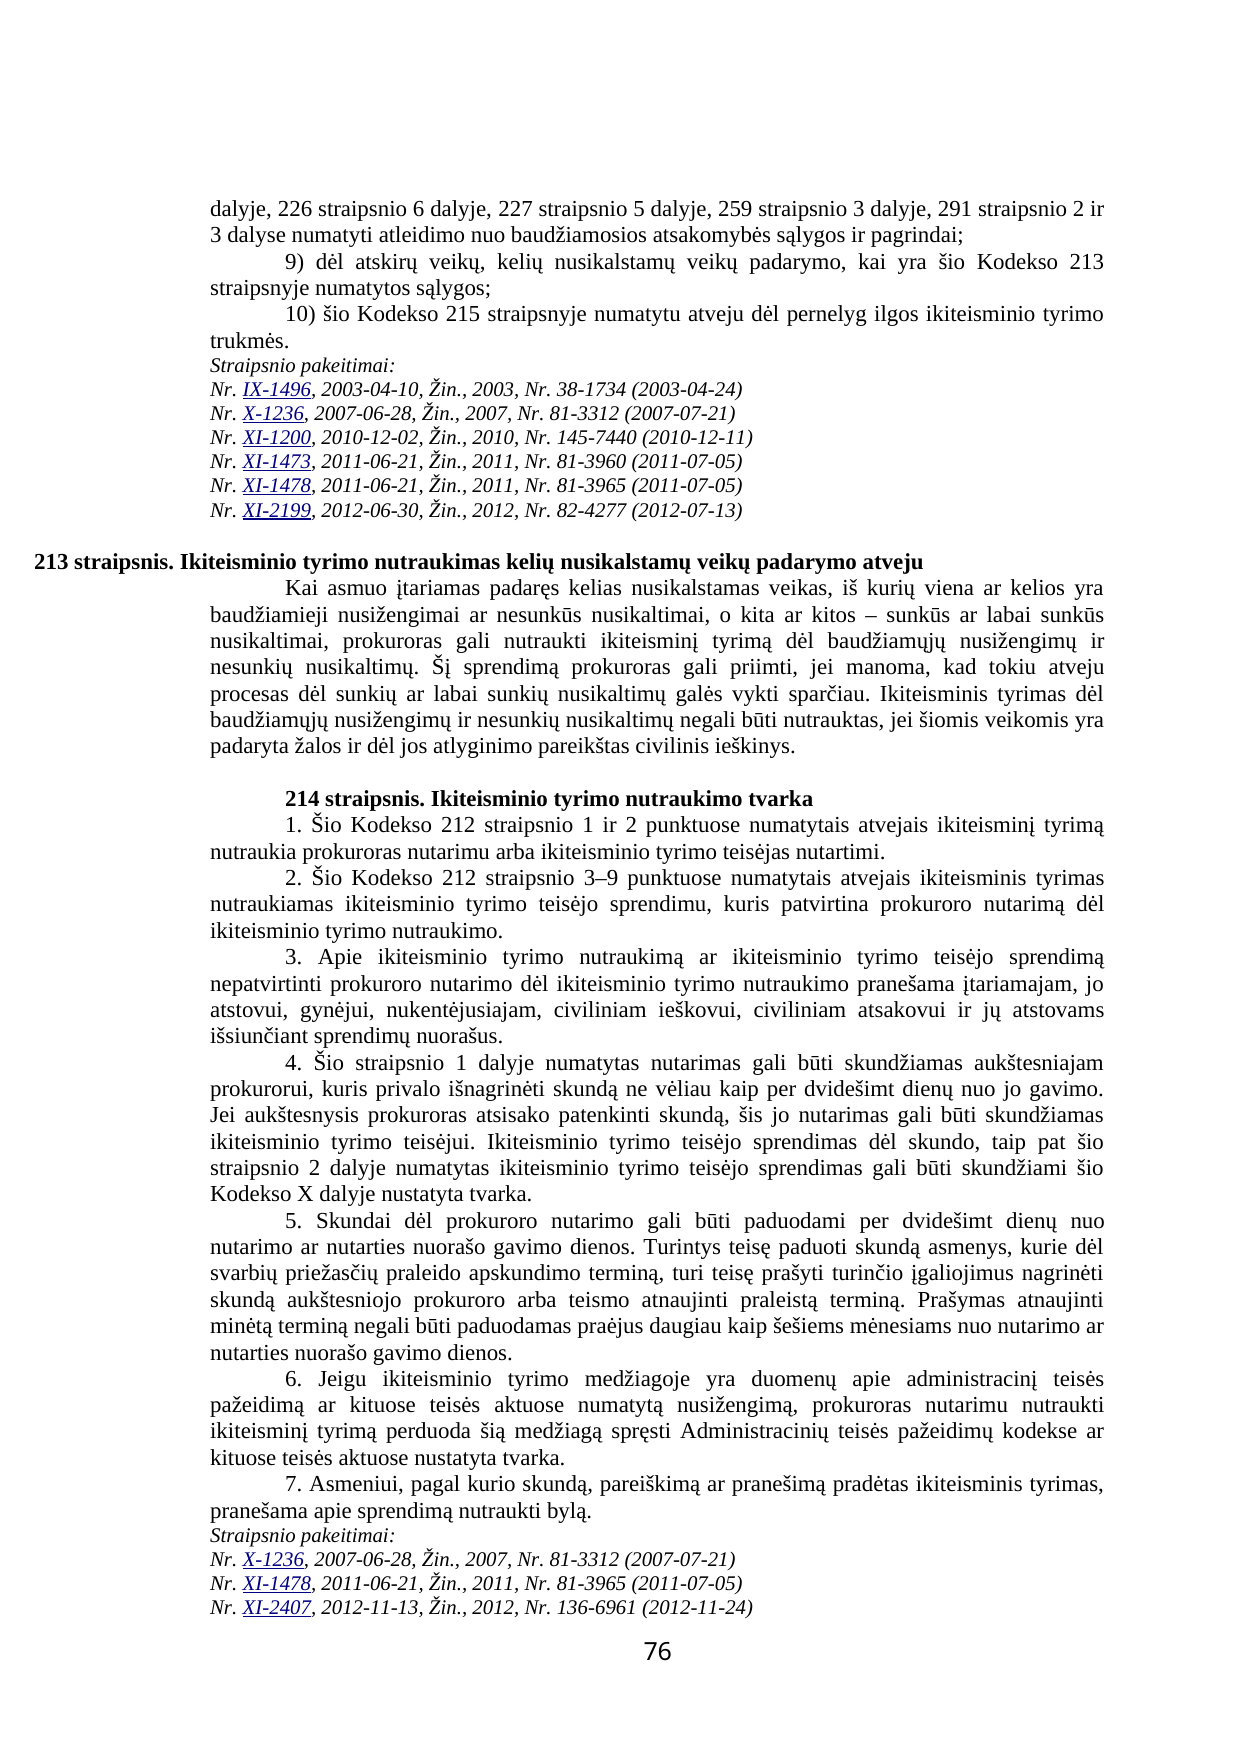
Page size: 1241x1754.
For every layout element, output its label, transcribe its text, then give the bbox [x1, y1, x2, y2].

text 2. Šio Kodekso 212 straipsnio 3–9 punktuose numatytais atvejais ikiteisminis tyrimas nutraukiamas ikiteisminio tyrimo teisėjo sprendimu, kuris patvirtina prokuroro nutarimą dėl ikiteisminio tyrimo nutraukimo. [210, 864, 1106, 943]
text 7. Asmeniui, pagal kurio skundą, pareiškimą ar pranešimą pradėtas ikiteisminis tyrimas, pranešama apie sprendimą nutraukti bylą. [210, 1470, 1106, 1523]
text Nr. X-1236, 2007-06-28, Žin., 2007, Nr. 81-3312 (2007-07-21) [210, 1547, 1106, 1571]
text 5. Skundai dėl prokuroro nutarimo gali būti paduodami per dvidešimt dienų nuo nutarimo ar nutarties nuorašo gavimo dienos. Turintys teisę paduoti skundą asmenys, kurie dėl svarbių priežasčių praleido apskundimo terminą, turi teisę prašyti turinčio įgaliojimus nagrinėti skundą aukštesniojo prokuroro arba teismo atnaujinti praleistą terminą. Prašymas atnaujinti minėtą terminą negali būti paduodamas praėjus daugiau kaip šešiems mėnesiams nuo nutarimo ar nutarties nuorašo gavimo dienos. [210, 1207, 1106, 1365]
text Nr. XI-2407, 2012-11-13, Žin., 2012, Nr. 136-6961 (2012-11-24) [210, 1595, 1106, 1619]
text Kai asmuo įtariamas padaręs kelias nusikalstamas veikas, iš kurių viena ar kelios yra baudžiamieji nusižengimai ar nesunkūs nusikaltimai, o kita ar kitos – sunkūs ar labai sunkūs nusikaltimai, prokuroras gali nutraukti ikiteisminį tyrimą dėl baudžiamųjų nusižengimų ir nesunkių nusikaltimų. Šį sprendimą prokuroras gali priimti, jei manoma, kad tokiu atveju procesas dėl sunkių ar labai sunkių nusikaltimų galės vykti sparčiau. Ikiteisminis tyrimas dėl baudžiamųjų nusižengimų ir nesunkių nusikaltimų negali būti nutrauktas, jei šiomis veikomis yra padaryta žalos ir dėl jos atlyginimo pareikštas civilinis ieškinys. [210, 574, 1106, 759]
text Straipsnio pakeitimai: [210, 1523, 1106, 1547]
text 6. Jeigu ikiteisminio tyrimo medžiagoje yra duomenų apie administracinį teisės pažeidimą ar kituose teisės aktuose numatytą nusižengimą, prokuroras nutarimu nutraukti ikiteisminį tyrimą perduoda šią medžiagą spręsti Administracinių teisės pažeidimų kodekse ar kituose teisės aktuose nustatyta tvarka. [210, 1365, 1106, 1470]
text dalyje, 226 straipsnio 6 dalyje, 227 straipsnio 5 dalyje, 259 straipsnio 3 dalyje, 291 straipsnio 2 ir 3 dalyse numatyti atleidimo nuo baudžiamosios atsakomybės sąlygos ir pagrindai; [210, 195, 1106, 248]
text Nr. IX-1496, 2003-04-10, Žin., 2003, Nr. 38-1734 (2003-04-24) [210, 377, 1106, 401]
text Nr. X-1236, 2007-06-28, Žin., 2007, Nr. 81-3312 (2007-07-21) [210, 401, 1106, 425]
text Nr. XI-1473, 2011-06-21, Žin., 2011, Nr. 81-3960 (2011-07-05) [210, 449, 1106, 473]
text 10) šio Kodekso 215 straipsnyje numatytu atveju dėl pernelyg ilgos ikiteisminio tyrimo trukmės. [210, 300, 1106, 353]
text Nr. XI-2199, 2012-06-30, Žin., 2012, Nr. 82-4277 (2012-07-13) [210, 497, 1106, 522]
text Nr. XI-1478, 2011-06-21, Žin., 2011, Nr. 81-3965 (2011-07-05) [210, 473, 1106, 497]
text 3. Apie ikiteisminio tyrimo nutraukimą ar ikiteisminio tyrimo teisėjo sprendimą nepatvirtinti prokuroro nutarimo dėl ikiteisminio tyrimo nutraukimo pranešama įtariamajam, jo atstovui, gynėjui, nukentėjusiajam, civiliniam ieškovui, civiliniam atsakovui ir jų atstovams išsiunčiant sprendimų nuorašus. [210, 943, 1106, 1049]
text 4. Šio straipsnio 1 dalyje numatytas nutarimas gali būti skundžiamas aukštesniajam prokurorui, kuris privalo išnagrinėti skundą ne vėliau kaip per dvidešimt dienų nuo jo gavimo. Jei aukštesnysis prokuroras atsisako patenkinti skundą, šis jo nutarimas gali būti skundžiamas ikiteisminio tyrimo teisėjui. Ikiteisminio tyrimo teisėjo sprendimas dėl skundo, taip pat šio straipsnio 2 dalyje numatytas ikiteisminio tyrimo teisėjo sprendimas gali būti skundžiami šio Kodekso X dalyje nustatyta tvarka. [210, 1049, 1106, 1207]
text Nr. XI-1478, 2011-06-21, Žin., 2011, Nr. 81-3965 (2011-07-05) [210, 1571, 1106, 1595]
text 213 straipsnis. Ikiteisminio tyrimo nutraukimas kelių nusikalstamų veikų padarymo atveju [34, 548, 1106, 574]
text Nr. XI-1200, 2010-12-02, Žin., 2010, Nr. 145-7440 (2010-12-11) [210, 425, 1106, 449]
text 9) dėl atskirų veikų, kelių nusikalstamų veikų padarymo, kai yra šio Kodekso 213 straipsnyje numatytos sąlygos; [210, 248, 1106, 300]
text Straipsnio pakeitimai: [210, 353, 1106, 377]
text 214 straipsnis. Ikiteisminio tyrimo nutraukimo tvarka [210, 785, 1106, 811]
text 1. Šio Kodekso 212 straipsnio 1 ir 2 punktuose numatytais atvejais ikiteisminį tyrimą nutraukia prokuroras nutarimu arba ikiteisminio tyrimo teisėjas nutartimi. [210, 811, 1106, 864]
